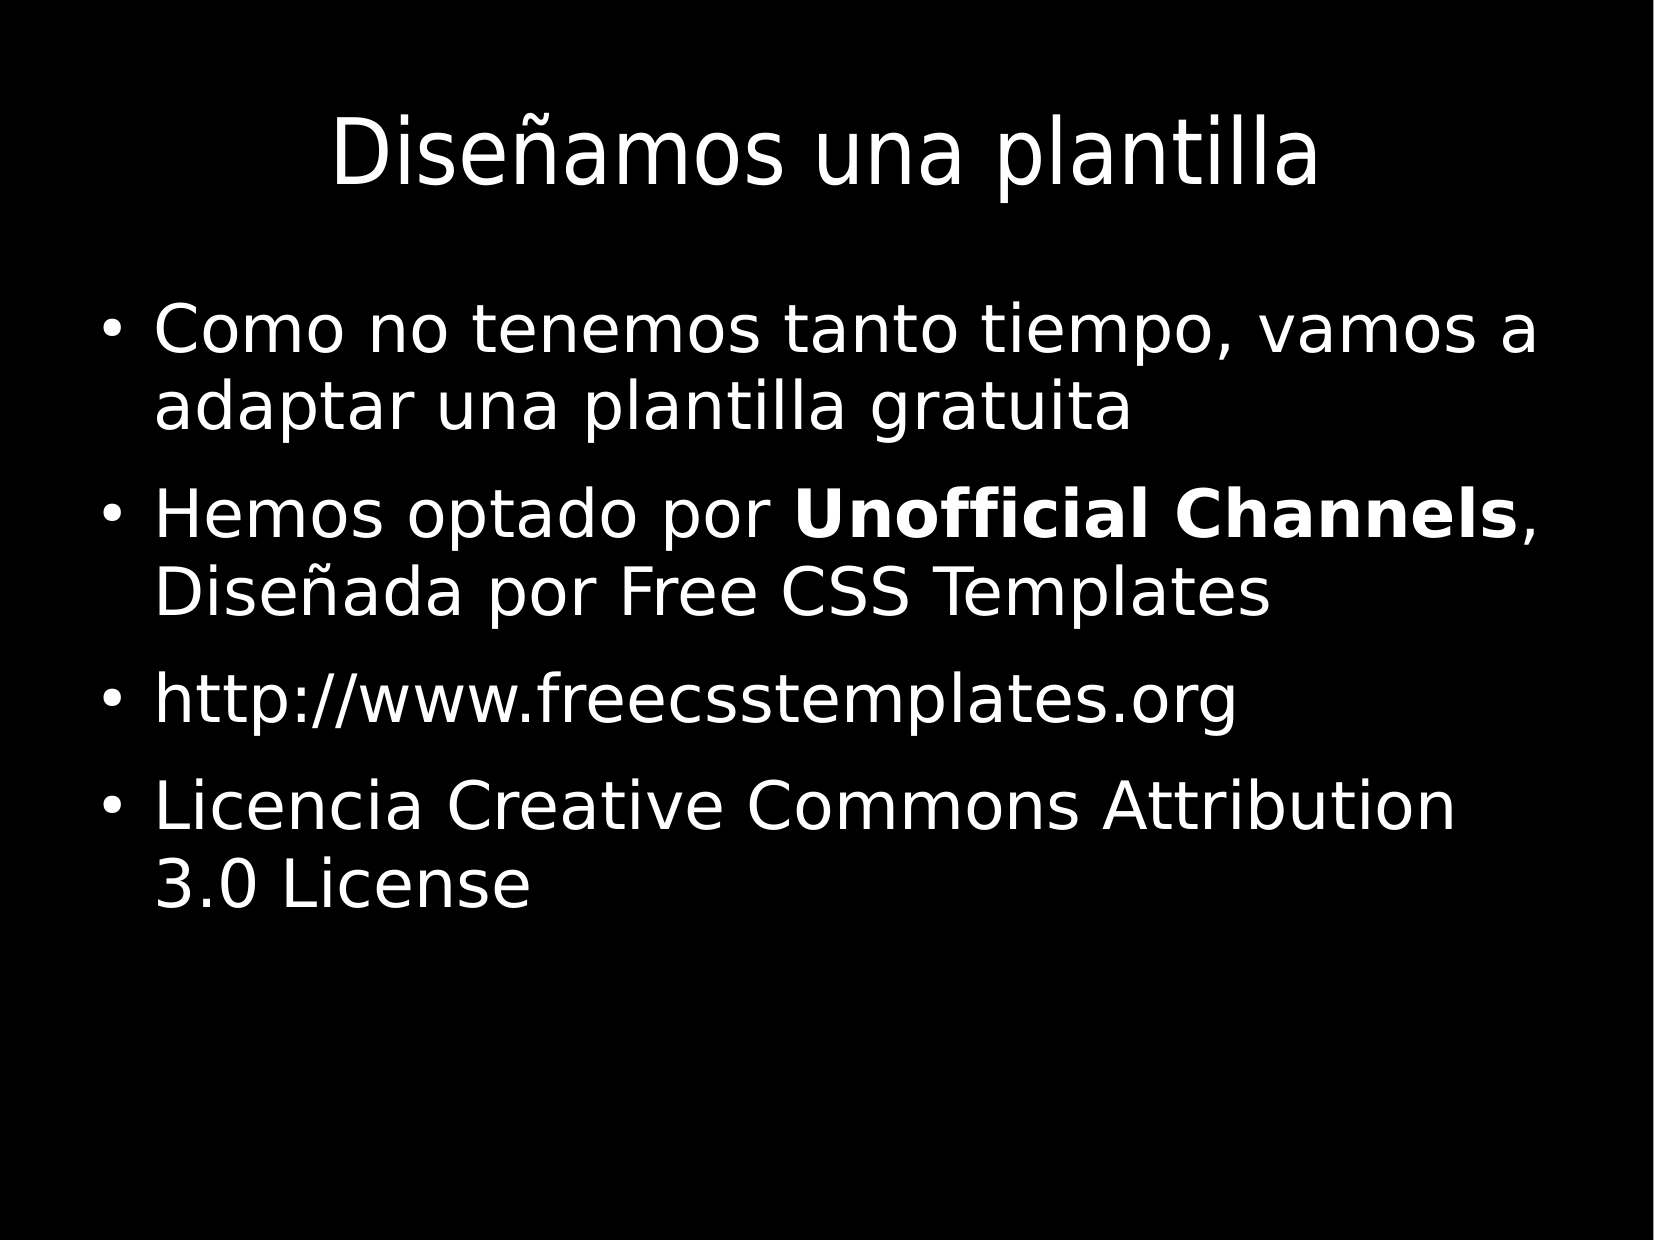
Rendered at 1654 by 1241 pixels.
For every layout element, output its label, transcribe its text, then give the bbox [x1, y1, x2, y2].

title Diseñamos una plantilla [82, 49, 1571, 257]
list Como no tenemos tanto tiempo, vamos a adaptar una plantilla gratuita Hemos optado por Unofficial Channels, Diseñada por Free CSS Templates http://www.freecsstemplates.org Licencia Creative Commons Attribution 3.0 License [82, 290, 1571, 1109]
